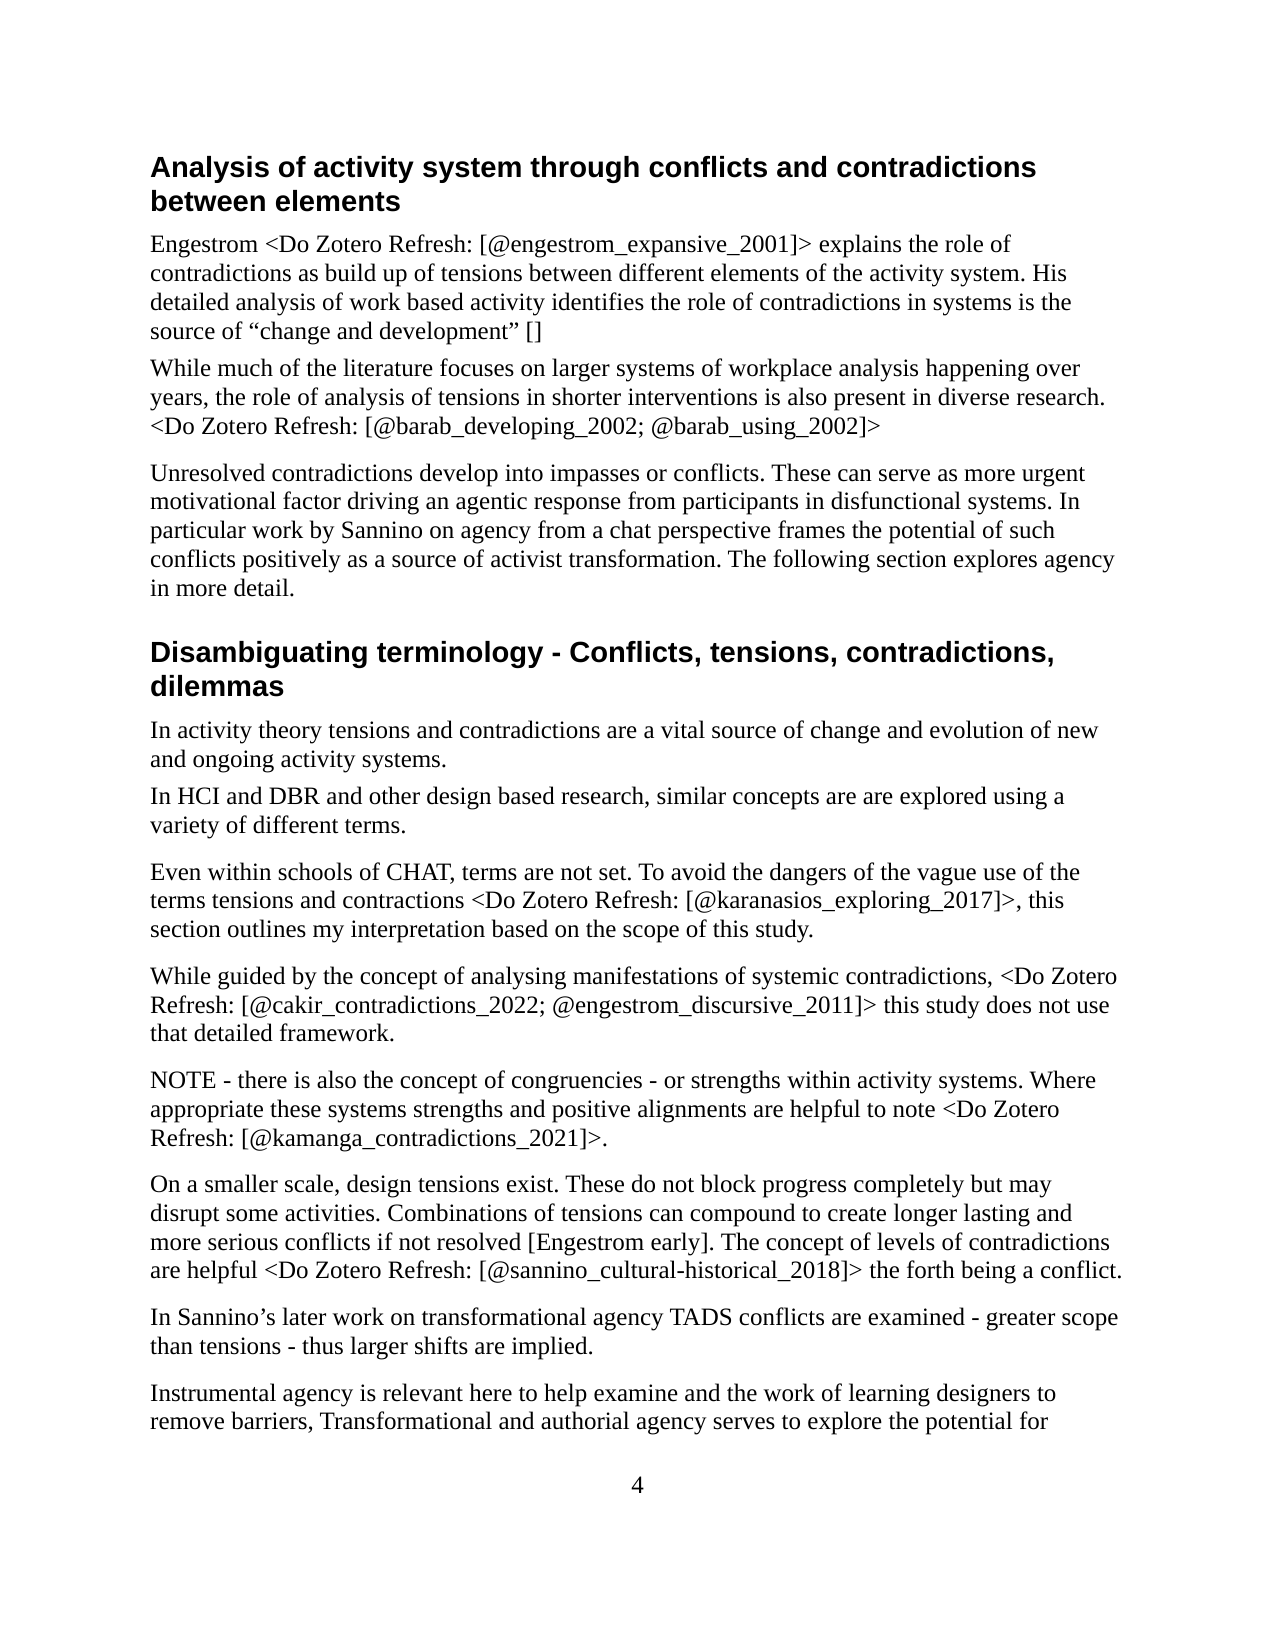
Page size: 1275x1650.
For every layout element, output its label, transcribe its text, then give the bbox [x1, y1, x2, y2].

text In activity theory tensions and contradictions are a vital source of change and evolution of new and ongoing activity systems. [150, 715, 1125, 772]
subtitle Analysis of activity system through conflicts and contradictions between elements [150, 150, 1125, 217]
text Unresolved contradictions develop into impasses or conflicts. These can serve as more urgent motivational factor driving an agentic response from participants in disfunctional systems. In particular work by Sannino on agency from a chat perspective frames the potential of such conflicts positively as a source of activist transformation. The following section explores agency in more detail. [150, 458, 1125, 601]
text Even within schools of CHAT, terms are not set. To avoid the dangers of the vague use of the terms tensions and contractions <Do Zotero Refresh: [@karanasios_exploring_2017]>, this section outlines my interpretation based on the scope of this study. [150, 857, 1125, 943]
text In Sannino’s later work on transformational agency TADS conflicts are examined - greater scope than tensions - thus larger shifts are implied. [150, 1302, 1125, 1360]
text On a smaller scale, design tensions exist. These do not block progress completely but may disrupt some activities. Combinations of tensions can compound to create longer lasting and more serious conflicts if not resolved [Engestrom early]. The concept of levels of contradictions are helpful <Do Zotero Refresh: [@sannino_cultural-historical_2018]> the forth being a conflict. [150, 1169, 1125, 1284]
text In HCI and DBR and other design based research, similar concepts are are explored using a variety of different terms. [150, 781, 1125, 839]
text Instrumental agency is relevant here to help examine and the work of learning designers to remove barriers, Transformational and authorial agency serves to explore the potential for [150, 1378, 1125, 1435]
text While much of the literature focuses on larger systems of workplace analysis happening over years, the role of analysis of tensions in shorter interventions is also present in diverse research. <Do Zotero Refresh: [@barab_developing_2002; @barab_using_2002]> [150, 353, 1125, 440]
text NOTE - there is also the concept of congruencies - or strengths within activity systems. Where appropriate these systems strengths and positive alignments are helpful to note <Do Zotero Refresh: [@kamanga_contradictions_2021]>. [150, 1065, 1125, 1151]
subtitle Disambiguating terminology - Conflicts, tensions, contradictions, dilemmas [150, 635, 1125, 702]
text While guided by the concept of analysing manifestations of systemic contradictions, <Do Zotero Refresh: [@cakir_contradictions_2022; @engestrom_discursive_2011]> this study does not use that detailed framework. [150, 961, 1125, 1047]
text Engestrom <Do Zotero Refresh: [@engestrom_expansive_2001]> explains the role of contradictions as build up of tensions between different elements of the activity system. His detailed analysis of work based activity identifies the role of contradictions in systems is the source of “change and development” [] [150, 229, 1125, 344]
